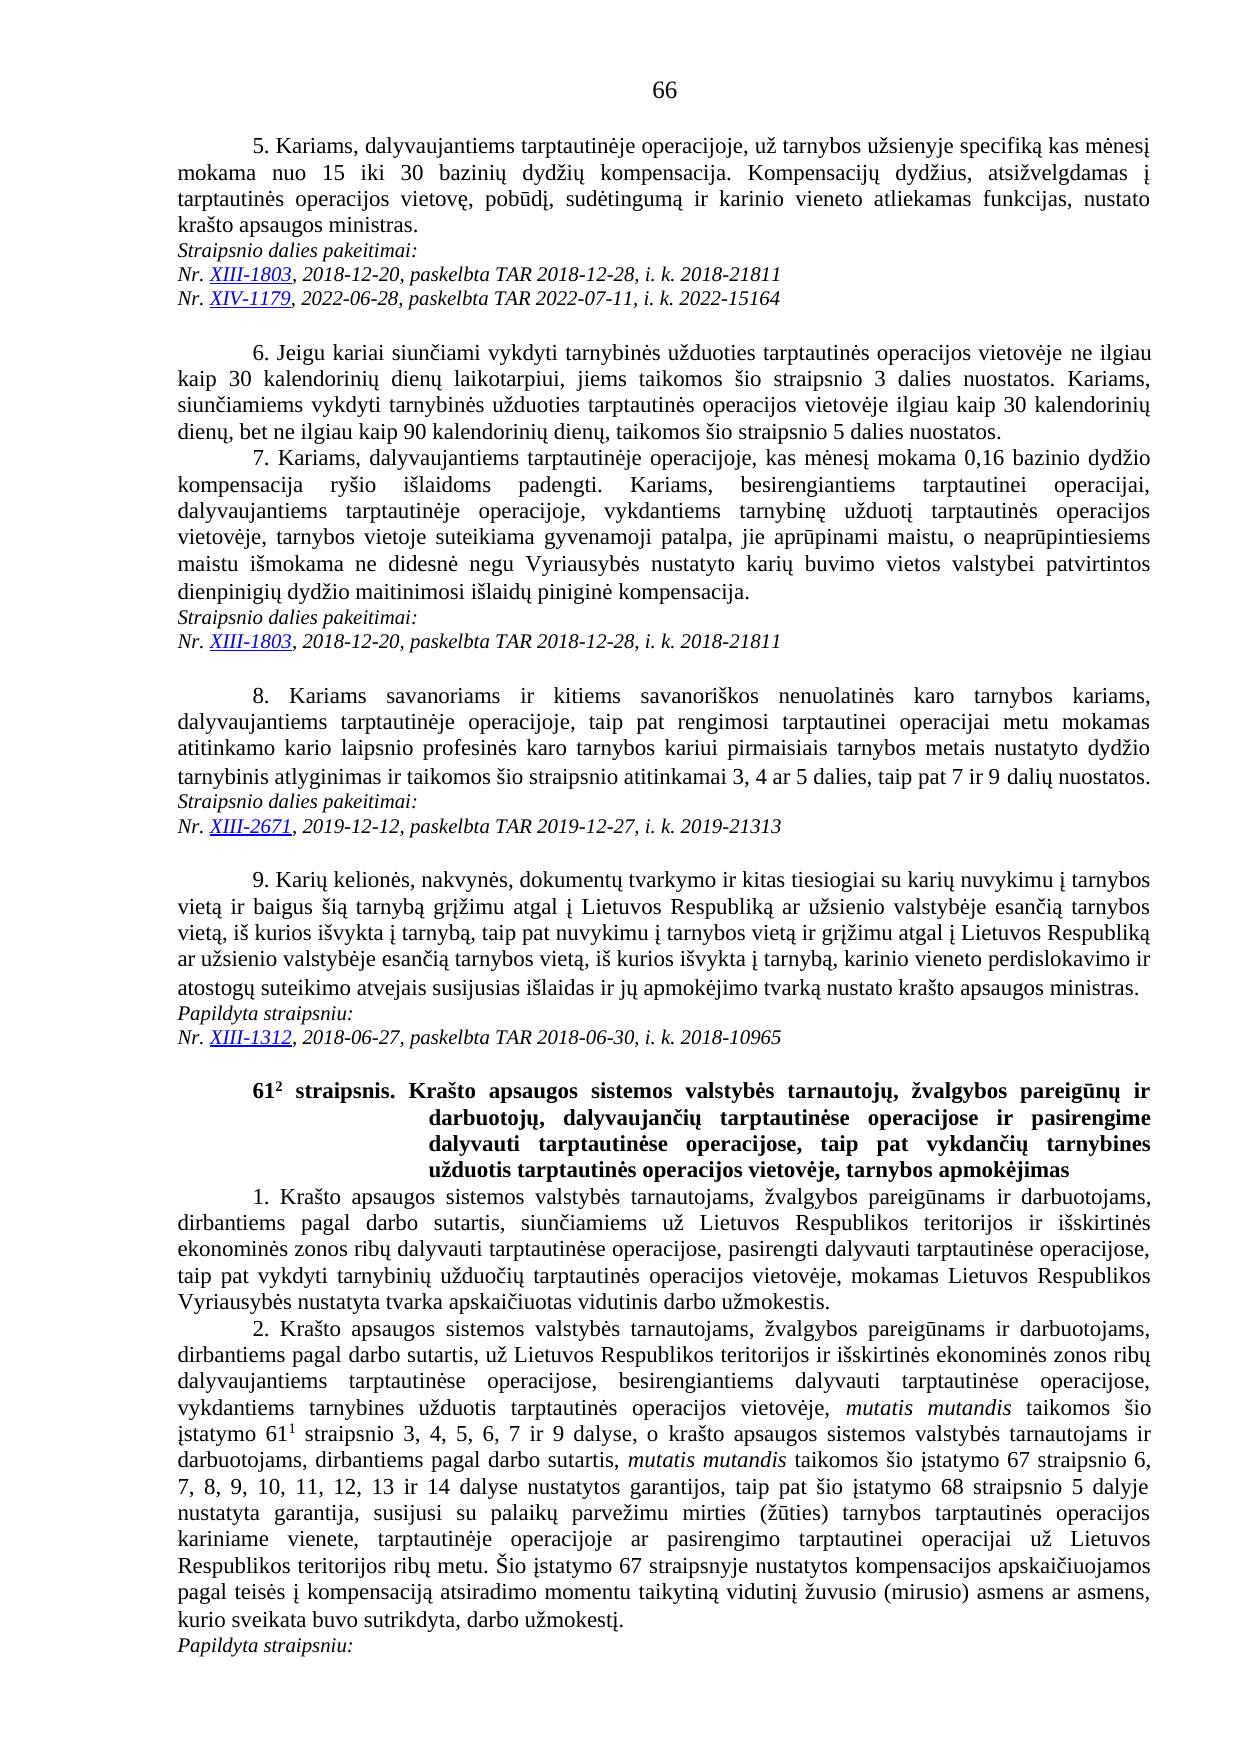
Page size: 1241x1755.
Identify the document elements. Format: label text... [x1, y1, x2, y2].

text Papildyta straipsniu: [177, 1633, 1152, 1657]
text 612 straipsnis. Krašto apsaugos sistemos valstybės tarnautojų, žvalgybos pareigūnų ir darbuotojų, dalyvaujančių tarptautinėse operacijose ir pasirengime dalyvauti tarptautinėse operacijose, taip pat vykdančių tarnybines užduotis tarptautinės operacijos vietovėje, tarnybos apmokėjimas [252, 1077, 1152, 1183]
text Straipsnio dalies pakeitimai: [177, 605, 1152, 629]
text Straipsnio dalies pakeitimai: [177, 238, 1152, 262]
text 2. Krašto apsaugos sistemos valstybės tarnautojams, žvalgybos pareigūnams ir darbuotojams, dirbantiems pagal darbo sutartis, už Lietuvos Respublikos teritorijos ir išskirtinės ekonominės zonos ribų dalyvaujantiems tarptautinėse operacijose, besirengiantiems dalyvauti tarptautinėse operacijose, vykdantiems tarnybines užduotis tarptautinės operacijos vietovėje, mutatis mutandis taikomos šio įstatymo 611 straipsnio 3, 4, 5, 6, 7 ir 9 dalyse, o krašto apsaugos sistemos valstybės tarnautojams ir darbuotojams, dirbantiems pagal darbo sutartis, mutatis mutandis taikomos šio įstatymo 67 straipsnio 6, 7, 8, 9, 10, 11, 12, 13 ir 14 dalyse nustatytos garantijos, taip pat šio įstatymo 68 straipsnio 5 dalyje nustatyta garantija, susijusi su palaikų parvežimu mirties (žūties) tarnybos tarptautinės operacijos kariniame vienete, tarptautinėje operacijoje ar pasirengimo tarptautinei operacijai už Lietuvos Respublikos teritorijos ribų metu. Šio įstatymo 67 straipsnyje nustatytos kompensacijos apskaičiuojamos pagal teisės į kompensaciją atsiradimo momentu taikytiną vidutinį žuvusio (mirusio) asmens ar asmens, kurio sveikata buvo sutrikdyta, darbo užmokestį. [177, 1314, 1152, 1633]
text Nr. XIV-1179, 2022-06-28, paskelbta TAR 2022-07-11, i. k. 2022-15164 [177, 286, 1152, 310]
text 7. Kariams, dalyvaujantiems tarptautinėje operacijoje, kas mėnesį mokama 0,16 bazinio dydžio kompensacija ryšio išlaidoms padengti. Kariams, besirengiantiems tarptautinei operacijai, dalyvaujantiems tarptautinėje operacijoje, vykdantiems tarnybinę užduotį tarptautinės operacijos vietovėje, tarnybos vietoje suteikiama gyvenamoji patalpa, jie aprūpinami maistu, o neaprūpintiesiems maistu išmokama ne didesnė negu Vyriausybės nustatyto karių buvimo vietos valstybei patvirtintos dienpinigių dydžio maitinimosi išlaidų piniginė kompensacija. [177, 444, 1152, 605]
text Papildyta straipsniu: [177, 1001, 1152, 1024]
text Nr. XIII-1803, 2018-12-20, paskelbta TAR 2018-12-28, i. k. 2018-21811 [177, 262, 1152, 286]
text Straipsnio dalies pakeitimai: [177, 789, 1152, 813]
text Nr. XIII-1803, 2018-12-20, paskelbta TAR 2018-12-28, i. k. 2018-21811 [177, 629, 1152, 653]
text Nr. XIII-2671, 2019-12-12, paskelbta TAR 2019-12-27, i. k. 2019-21313 [177, 813, 1152, 838]
text 6. Jeigu kariai siunčiami vykdyti tarnybinės užduoties tarptautinės operacijos vietovėje ne ilgiau kaip 30 kalendorinių dienų laikotarpiui, jiems taikomos šio straipsnio 3 dalies nuostatos. Kariams, siunčiamiems vykdyti tarnybinės užduoties tarptautinės operacijos vietovėje ilgiau kaip 30 kalendorinių dienų, bet ne ilgiau kaip 90 kalendorinių dienų, taikomos šio straipsnio 5 dalies nuostatos. [177, 339, 1152, 444]
text 8. Kariams savanoriams ir kitiems savanoriškos nenuolatinės karo tarnybos kariams, dalyvaujantiems tarptautinėje operacijoje, taip pat rengimosi tarptautinei operacijai metu mokamas atitinkamo kario laipsnio profesinės karo tarnybos kariui pirmaisiais tarnybos metais nustatyto dydžio tarnybinis atlyginimas ir taikomos šio straipsnio atitinkamai 3, 4 ar 5 dalies, taip pat 7 ir 9 dalių nuostatos. [177, 682, 1152, 789]
text 5. Kariams, dalyvaujantiems tarptautinėje operacijoje, už tarnybos užsienyje specifiką kas mėnesį mokama nuo 15 iki 30 bazinių dydžių kompensacija. Kompensacijų dydžius, atsižvelgdamas į tarptautinės operacijos vietovę, pobūdį, sudėtingumą ir karinio vieneto atliekamas funkcijas, nustato krašto apsaugos ministras. [177, 132, 1152, 238]
text 1. Krašto apsaugos sistemos valstybės tarnautojams, žvalgybos pareigūnams ir darbuotojams, dirbantiems pagal darbo sutartis, siunčiamiems už Lietuvos Respublikos teritorijos ir išskirtinės ekonominės zonos ribų dalyvauti tarptautinėse operacijose, pasirengti dalyvauti tarptautinėse operacijose, taip pat vykdyti tarnybinių užduočių tarptautinės operacijos vietovėje, mokamas Lietuvos Respublikos Vyriausybės nustatyta tvarka apskaičiuotas vidutinis darbo užmokestis. [177, 1183, 1152, 1314]
text Nr. XIII-1312, 2018-06-27, paskelbta TAR 2018-06-30, i. k. 2018-10965 [177, 1024, 1152, 1049]
text 9. Karių kelionės, nakvynės, dokumentų tvarkymo ir kitas tiesiogiai su karių nuvykimu į tarnybos vietą ir baigus šią tarnybą grįžimu atgal į Lietuvos Respubliką ar užsienio valstybėje esančią tarnybos vietą, iš kurios išvykta į tarnybą, taip pat nuvykimu į tarnybos vietą ir grįžimu atgal į Lietuvos Respubliką ar užsienio valstybėje esančią tarnybos vietą, iš kurios išvykta į tarnybą, karinio vieneto perdislokavimo ir atostogų suteikimo atvejais susijusias išlaidas ir jų apmokėjimo tvarką nustato krašto apsaugos ministras. [177, 866, 1152, 1001]
